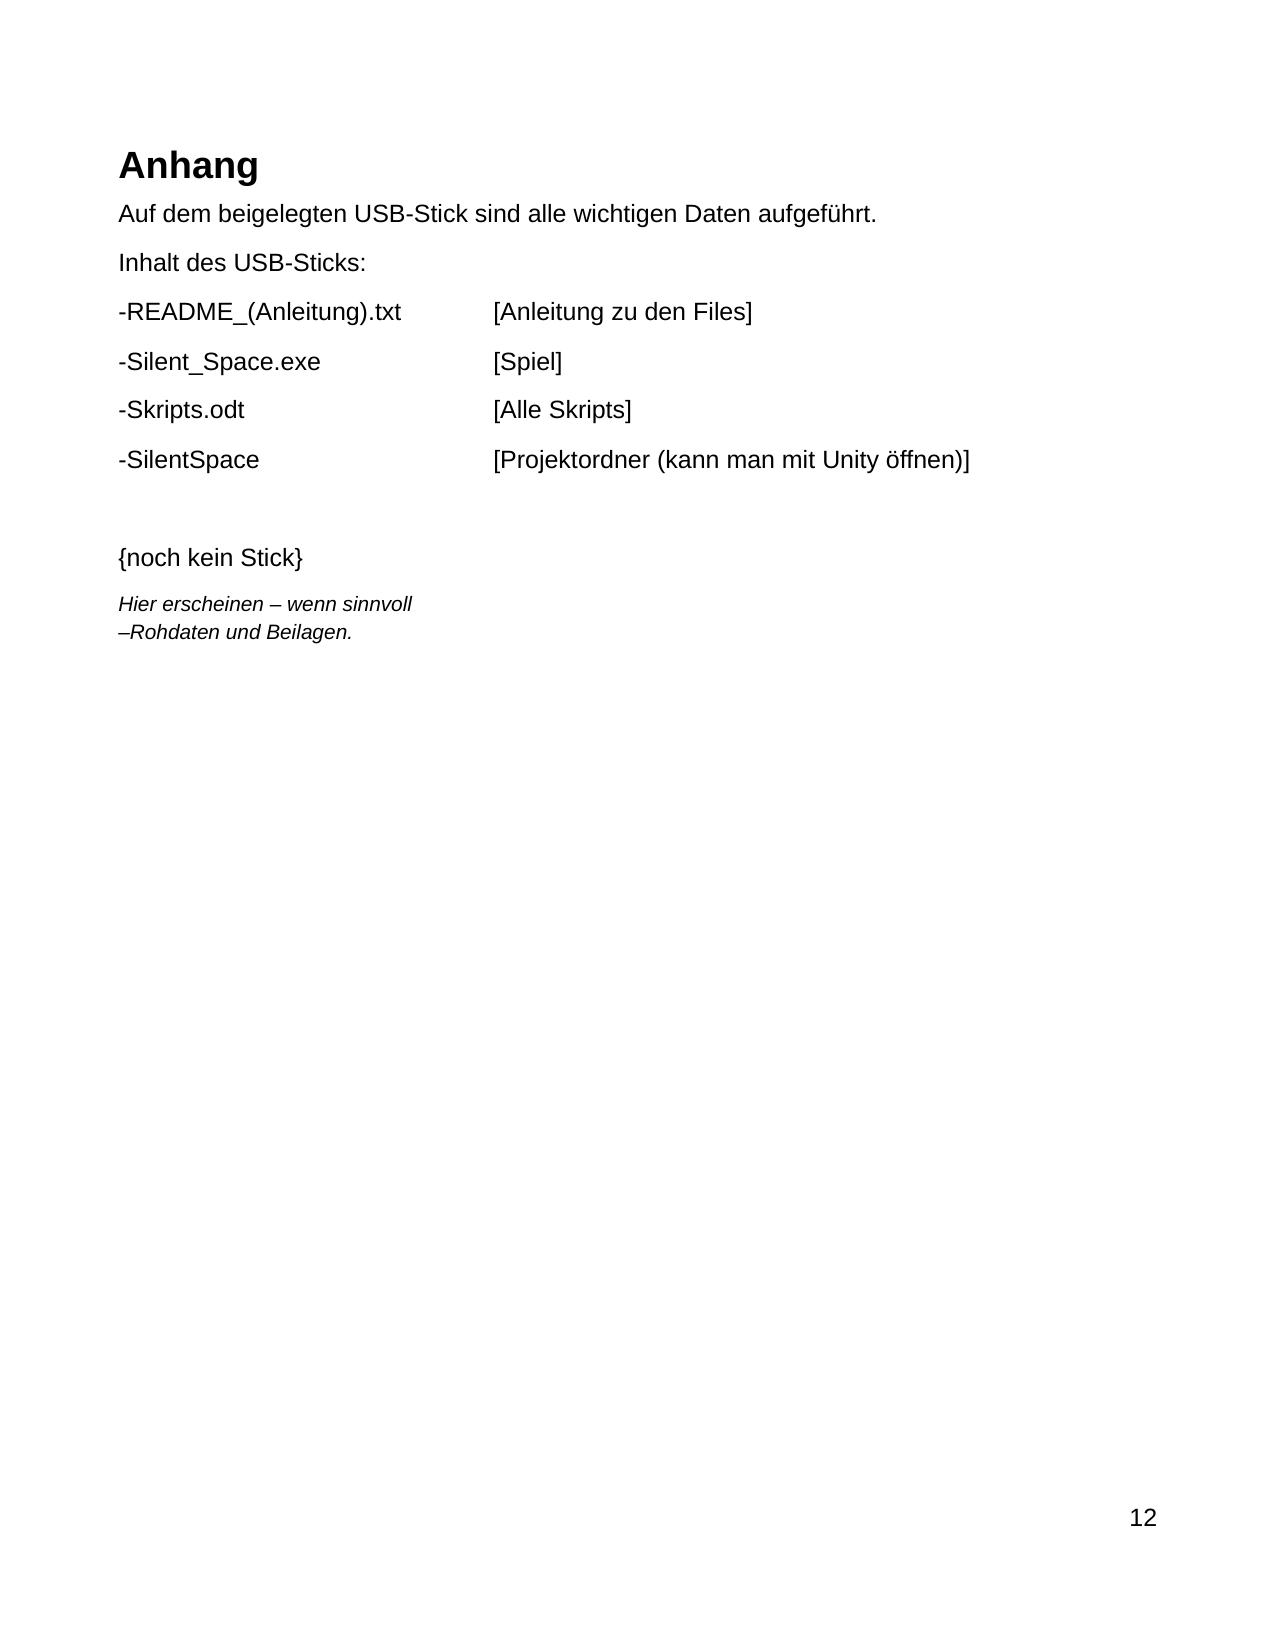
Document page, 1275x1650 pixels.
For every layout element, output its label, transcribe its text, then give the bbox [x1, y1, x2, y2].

text -SilentSpace [Projektordner (kann man mit Unity öffnen)] [118, 444, 1157, 473]
text Auf dem beigelegten USB-Stick sind alle wichtigen Daten aufgeführt. [118, 199, 1157, 228]
text -Silent_Space.exe [Spiel] [118, 346, 1157, 375]
text {noch kein Stick} [118, 543, 1157, 571]
subtitle Anhang [118, 143, 1157, 187]
text -README_(Anleitung).txt [Anleitung zu den Files] [118, 297, 1157, 326]
text Hier erscheinen – wenn sinnvoll [118, 592, 1157, 616]
text -Skripts.odt [Alle Skripts] [118, 396, 1157, 424]
text Inhalt des USB-Sticks: [118, 248, 1157, 277]
text –Rohdaten und Beilagen. [118, 616, 1157, 644]
